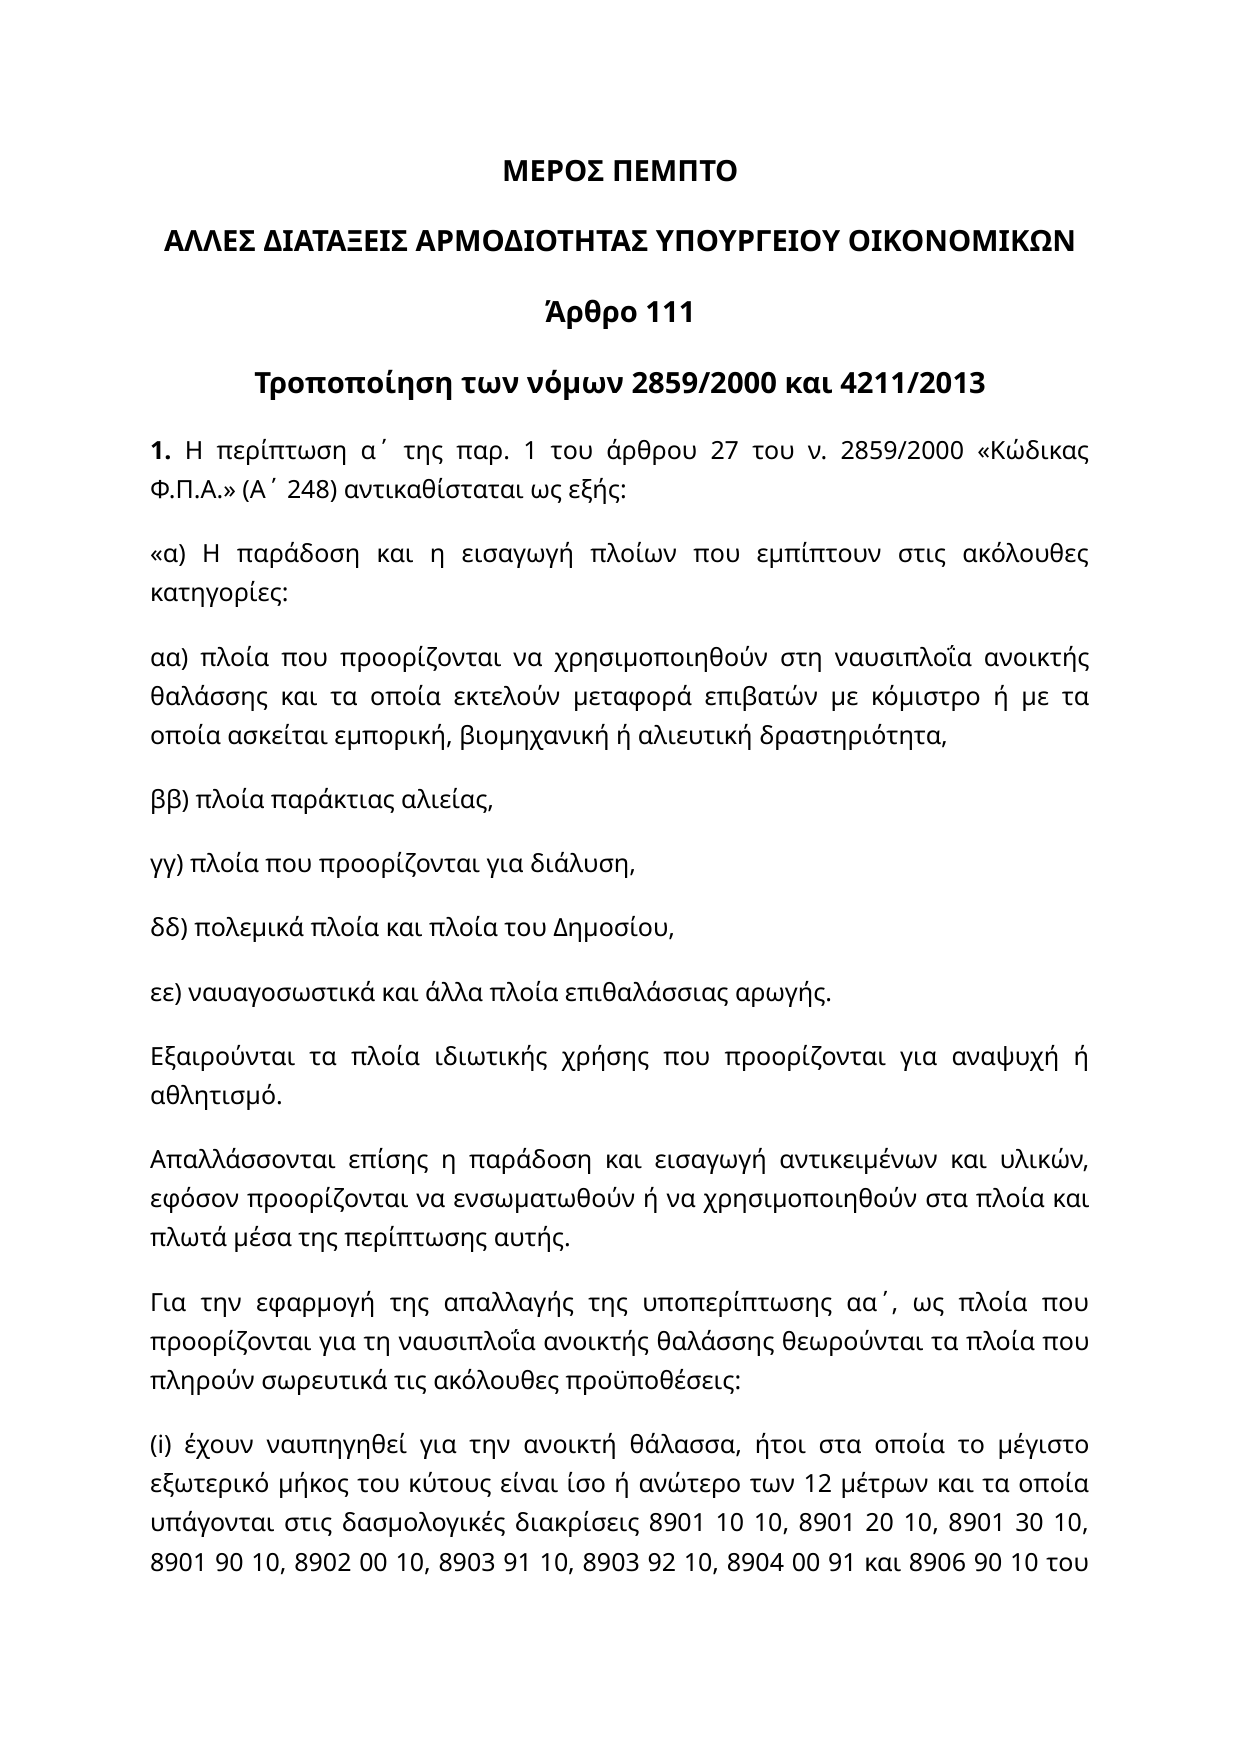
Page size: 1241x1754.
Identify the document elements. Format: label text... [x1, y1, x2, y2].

text «α) H παράδοση και η εισαγωγή πλοίων που εμπίπτουν στις ακόλουθες κατηγορίες: [150, 536, 1090, 609]
text (i) έχουν ναυπηγηθεί για την ανοικτή θάλασσα, ήτοι στα οποία το μέγιστο εξωτερικό μήκος του κύτους είναι ίσο ή ανώτερο των 12 μέτρων και τα οποία υπάγονται στις δασμολογικές διακρίσεις 8901 10 10, 8901 20 10, 8901 30 10, 8901 90 10, 8902 00 10, 8903 91 10, 8903 92 10, 8904 00 91 και 8906 90 10 του [150, 1427, 1090, 1578]
subtitle ΜΕΡΟΣ ΠΕΜΠΤΟ [150, 150, 1090, 190]
text Για την εφαρμογή της απαλλαγής της υποπερίπτωσης αα΄, ως πλοία που προορίζονται για τη ναυσιπλοΐα ανοικτής θαλάσσης θεωρούνται τα πλοία που πληρούν σωρευτικά τις ακόλουθες προϋποθέσεις: [150, 1284, 1090, 1397]
text Απαλλάσσονται επίσης η παράδοση και εισαγωγή αντικειμένων και υλικών, εφόσον προορίζονται να ενσωματωθούν ή να χρησιμοποιηθούν στα πλοία και πλωτά μέσα της περίπτωσης αυτής. [150, 1142, 1090, 1254]
text 1. Η περίπτωση α΄ της παρ. 1 του άρθρου 27 του ν. 2859/2000 «Κώδικας Φ.Π.Α.» (Α΄ 248) αντικαθίσταται ως εξής: [150, 432, 1090, 506]
subtitle ΑΛΛΕΣ ΔΙΑΤΑΞΕΙΣ ΑΡΜΟΔΙΟΤΗΤΑΣ ΥΠΟΥΡΓΕΙΟΥ ΟΙΚΟΝΟΜΙΚΩΝ [150, 221, 1090, 260]
text γγ) πλοία που προορίζονται για διάλυση, [150, 846, 1090, 880]
subtitle Τροποποίηση των νόμων 2859/2000 και 4211/2013 [150, 362, 1090, 402]
subtitle Άρθρο 111 [150, 291, 1090, 331]
text ββ) πλοία παράκτιας αλιείας, [150, 782, 1090, 816]
text αα) πλοία που προορίζονται να χρησιμοποιηθούν στη ναυσιπλοΐα ανοικτής θαλάσσης και τα οποία εκτελούν μεταφορά επιβατών με κόμιστρο ή με τα οποία ασκείται εμπορική, βιομηχανική ή αλιευτική δραστηριότητα, [150, 639, 1090, 752]
text Εξαιρούνται τα πλοία ιδιωτικής χρήσης που προορίζονται για αναψυχή ή αθλητισμό. [150, 1038, 1090, 1112]
text εε) ναυαγοσωστικά και άλλα πλοία επιθαλάσσιας αρωγής. [150, 974, 1090, 1008]
text δδ) πολεμικά πλοία και πλοία του Δημοσίου, [150, 910, 1090, 944]
